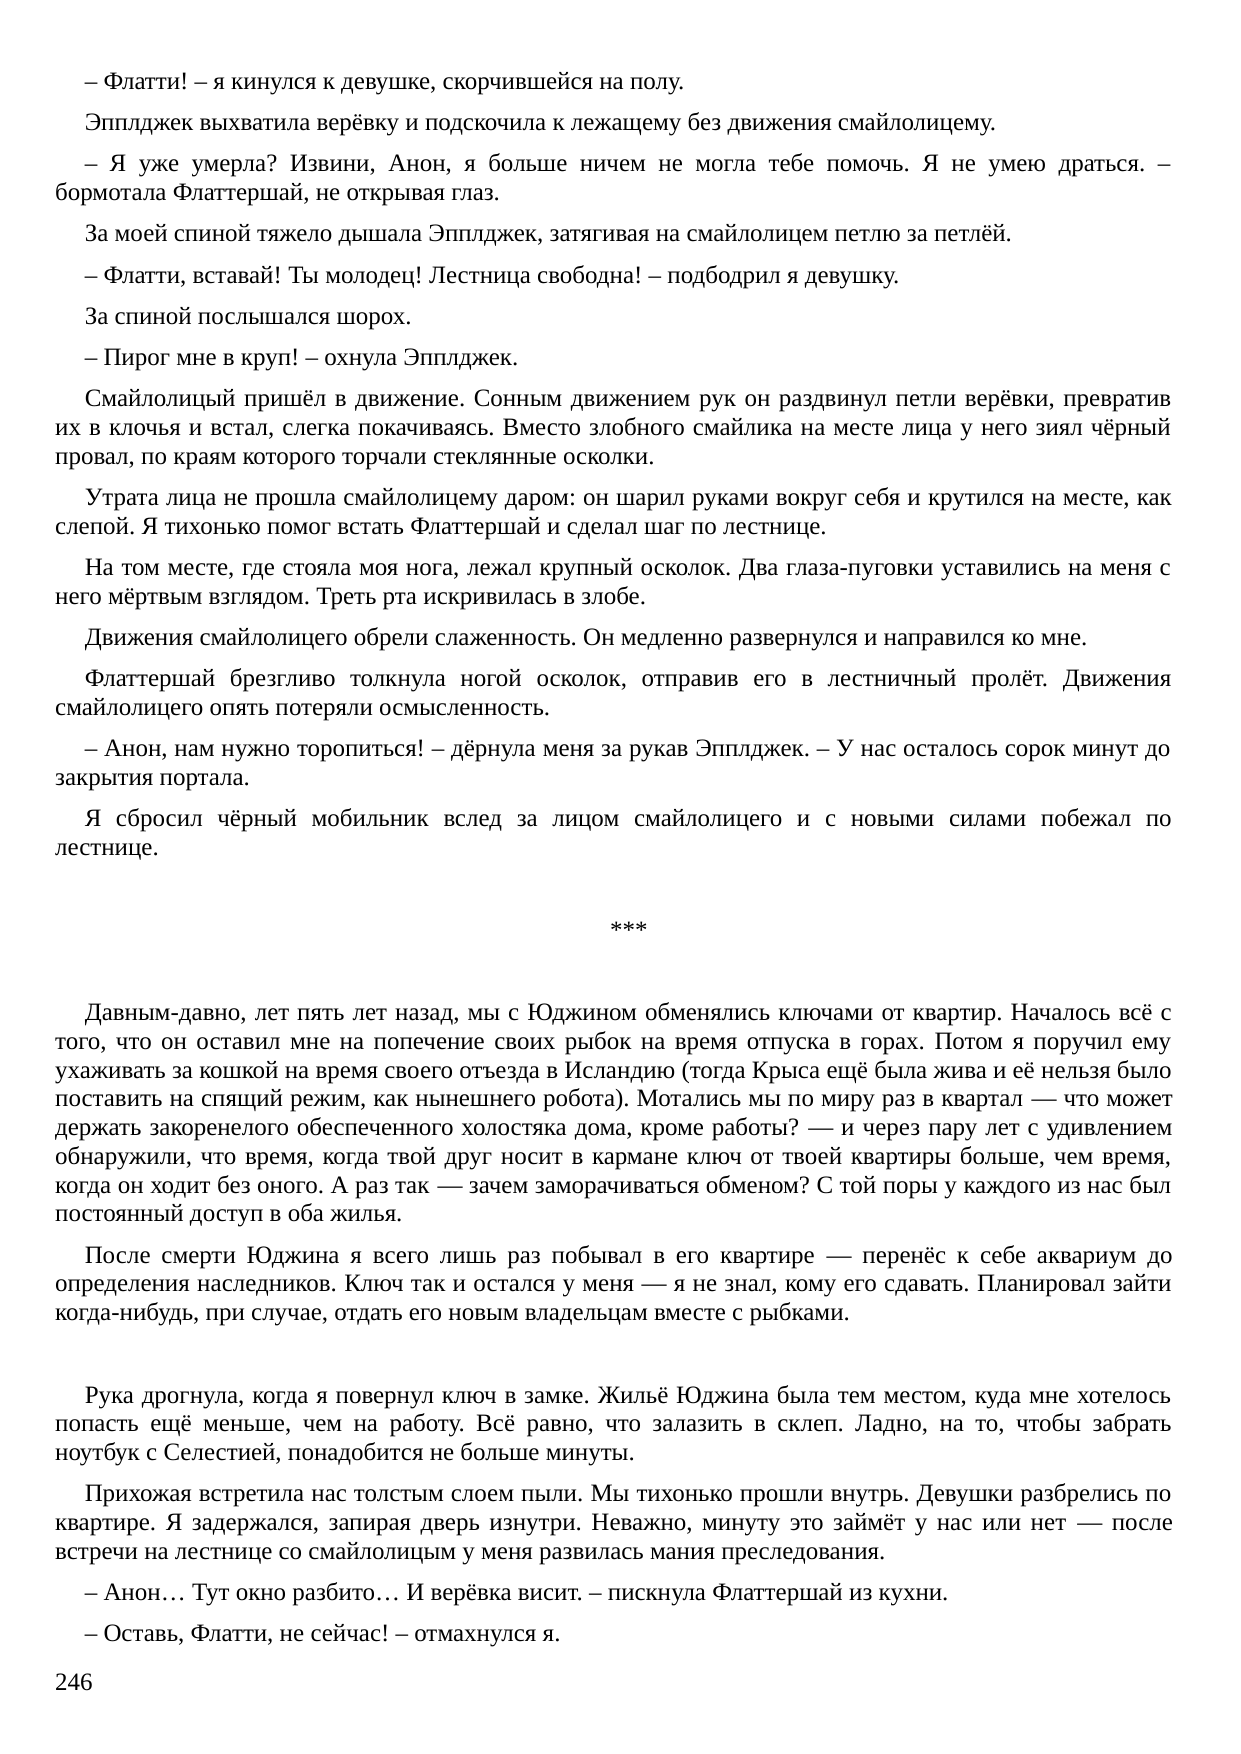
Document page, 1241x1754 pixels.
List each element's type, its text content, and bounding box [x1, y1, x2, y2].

text Прихожая встретила нас толстым слоем пыли. Мы тихонько прошли внутрь. Девушки разбрелись по квартире. Я задержался, запирая дверь изнутри. Неважно, минуту это займёт у нас или нет — после встречи на лестнице со смайлолицым у меня развилась мания преследования. [55, 1478, 1173, 1565]
text Смайлолицый пришёл в движение. Сонным движением рук он раздвинул петли верёвки, превратив их в клочья и встал, слегка покачиваясь. Вместо злобного смайлика на месте лица у него зиял чёрный провал, по краям которого торчали стеклянные осколки. [55, 383, 1173, 470]
text Эпплджек выхватила верёвку и подскочила к лежащему без движения смайлолицему. [55, 107, 1173, 136]
text – Я уже умерла? Извини, Анон, я больше ничем не могла тебе помочь. Я не умею драться. – бормотала Флаттершай, не открывая глаз. [55, 148, 1173, 206]
text После смерти Юджина я всего лишь раз побывал в его квартире — перенёс к себе аквариум до определения наследников. Ключ так и остался у меня — я не знал, кому его сдавать. Планировал зайти когда-нибудь, при случае, отдать его новым владельцам вместе с рыбками. [55, 1240, 1173, 1326]
text – Пирог мне в круп! – охнула Эпплджек. [55, 342, 1173, 371]
text – Флатти! – я кинулся к девушке, скорчившейся на полу. [55, 66, 1173, 95]
text – Флатти, вставай! Ты молодец! Лестница свободна! – подбодрил я девушку. [55, 260, 1173, 288]
text – Оставь, Флатти, не сейчас! – отмахнулся я. [55, 1618, 1173, 1647]
text Рука дрогнула, когда я повернул ключ в замке. Жильё Юджина была тем местом, куда мне хотелось попасть ещё меньше, чем на работу. Всё равно, что залазить в склеп. Ладно, на то, чтобы забрать ноутбук с Селестией, понадобится не больше минуты. [55, 1380, 1173, 1466]
text Я сбросил чёрный мобильник вслед за лицом смайлолицего и с новыми силами побежал по лестнице. [55, 803, 1173, 861]
text Флаттершай брезгливо толкнула ногой осколок, отправив его в лестничный пролёт. Движения смайлолицего опять потеряли осмысленность. [55, 663, 1173, 721]
text За спиной послышался шорох. [55, 301, 1173, 330]
text За моей спиной тяжело дышала Эпплджек, затягивая на смайлолицем петлю за петлёй. [55, 218, 1173, 247]
text – Анон, нам нужно торопиться! – дёрнула меня за рукав Эпплджек. – У нас осталось сорок минут до закрытия портала. [55, 733, 1173, 791]
text Давным-давно, лет пять лет назад, мы с Юджином обменялись ключами от квартир. Началось всё с того, что он оставил мне на попечение своих рыбок на время отпуска в горах. Потом я поручил ему ухаживать за кошкой на время своего отъезда в Исландию (тогда Крыса ещё была жива и её нельзя было поставить на спящий режим, как нынешнего робота). Мотались мы по миру раз в квартал — что может держать закоренелого обеспеченного холостяка дома, кроме работы? — и через пару лет с удивлением обнаружили, что время, когда твой друг носит в кармане ключ от твоей квартиры больше, чем время, когда он ходит без оного. А раз так — зачем заморачиваться обменом? С той поры у каждого из нас был постоянный доступ в оба жилья. [55, 997, 1173, 1227]
text На том месте, где стояла моя нога, лежал крупный осколок. Два глаза-пуговки уставились на меня с него мёртвым взглядом. Треть рта искривилась в злобе. [55, 552, 1173, 610]
text Движения смайлолицего обрели слаженность. Он медленно развернулся и направился ко мне. [55, 622, 1173, 651]
text – Анон… Тут окно разбито… И верёвка висит. – пискнула Флаттершай из кухни. [55, 1577, 1173, 1606]
text *** [55, 915, 1173, 943]
text Утрата лица не прошла смайлолицему даром: он шарил руками вокруг себя и крутился на месте, как слепой. Я тихонько помог встать Флаттершай и сделал шаг по лестнице. [55, 482, 1173, 540]
